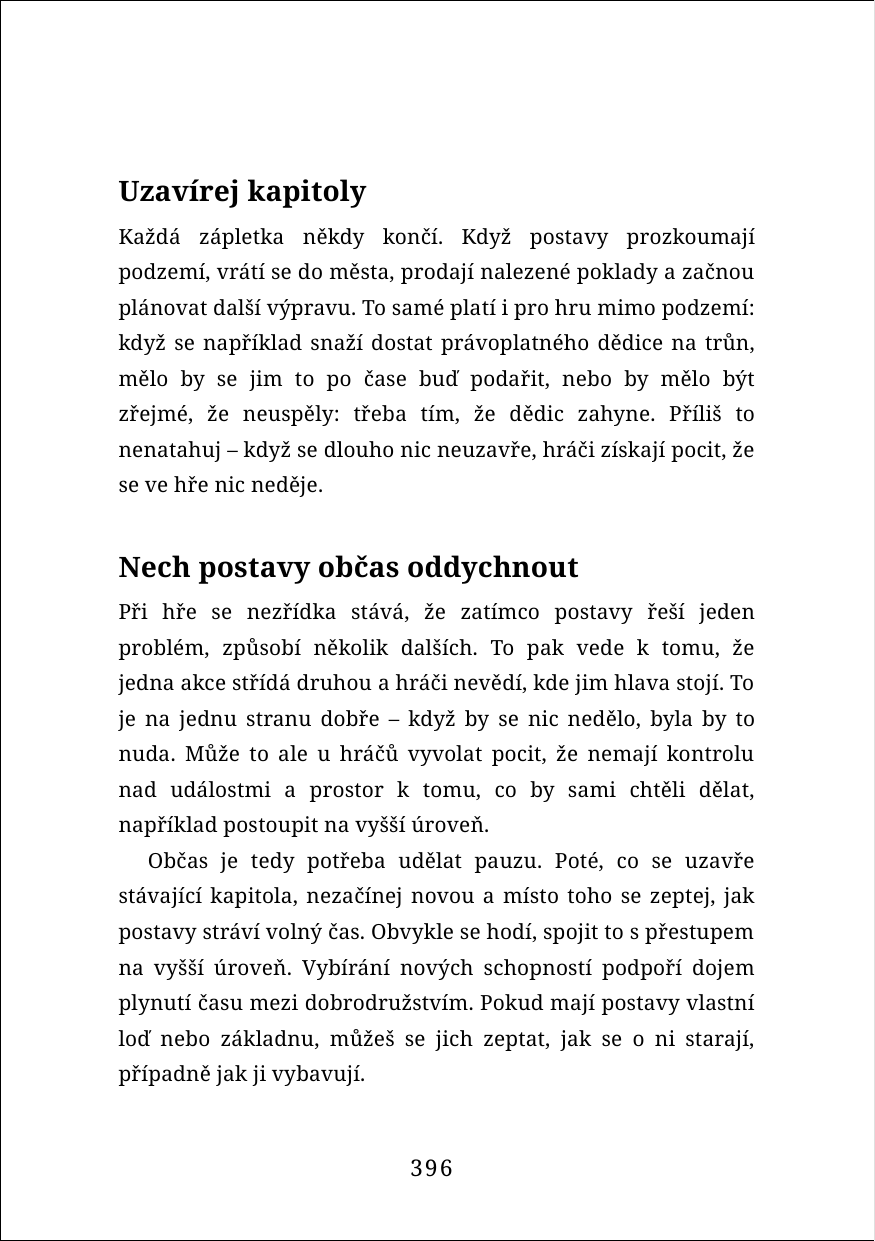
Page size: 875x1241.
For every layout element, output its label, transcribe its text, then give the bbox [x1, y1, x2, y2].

text Při hře se nezřídka stává, že zatímco postavy řeší jeden problém, způsobí několik dalších. To pak vede k tomu, že jedna akce střídá druhou a hráči nevědí, kde jim hlava stojí. To je na jednu stranu dobře – když by se nic nedělo, byla by to nuda. Může to ale u hráčů vyvolat pocit, že nemají kontrolu nad událostmi a prostor k tomu, co by sami chtěli dělat, například postoupit na vyšší úroveň. Občas je tedy potřeba udělat pauzu. Poté, co se uzavře stávající kapitola, nezačínej novou a místo toho se zeptej, jak postavy stráví volný čas. Obvykle se hodí, spojit to s přestupem na vyšší úroveň. Vybírání nových schopností podpoří dojem plynutí času mezi dobrodružstvím. Pokud mají postavy vlastní loď nebo základnu, můžeš se jich zeptat, jak se o ni starají, případně jak ji vybavují. [118, 597, 756, 1088]
subtitle Uzavírej kapitoly [118, 172, 756, 210]
subtitle Nech postavy občas oddychnout [118, 547, 756, 586]
text Každá zápletka někdy končí. Když postavy prozkoumají podzemí, vrátí se do města, prodají nalezené poklady a začnou plánovat další výpravu. To samé platí i pro hru mimo podzemí: když se například snaží dostat právoplatného dědice na trůn, mělo by se jim to po čase buď podařit, nebo by mělo být zřejmé, že neuspěly: třeba tím, že dědic zahyne. Příliš to nenatahuj – když se dlouho nic neuzavře, hráči získají pocit, že se ve hře nic neděje. [118, 222, 756, 499]
